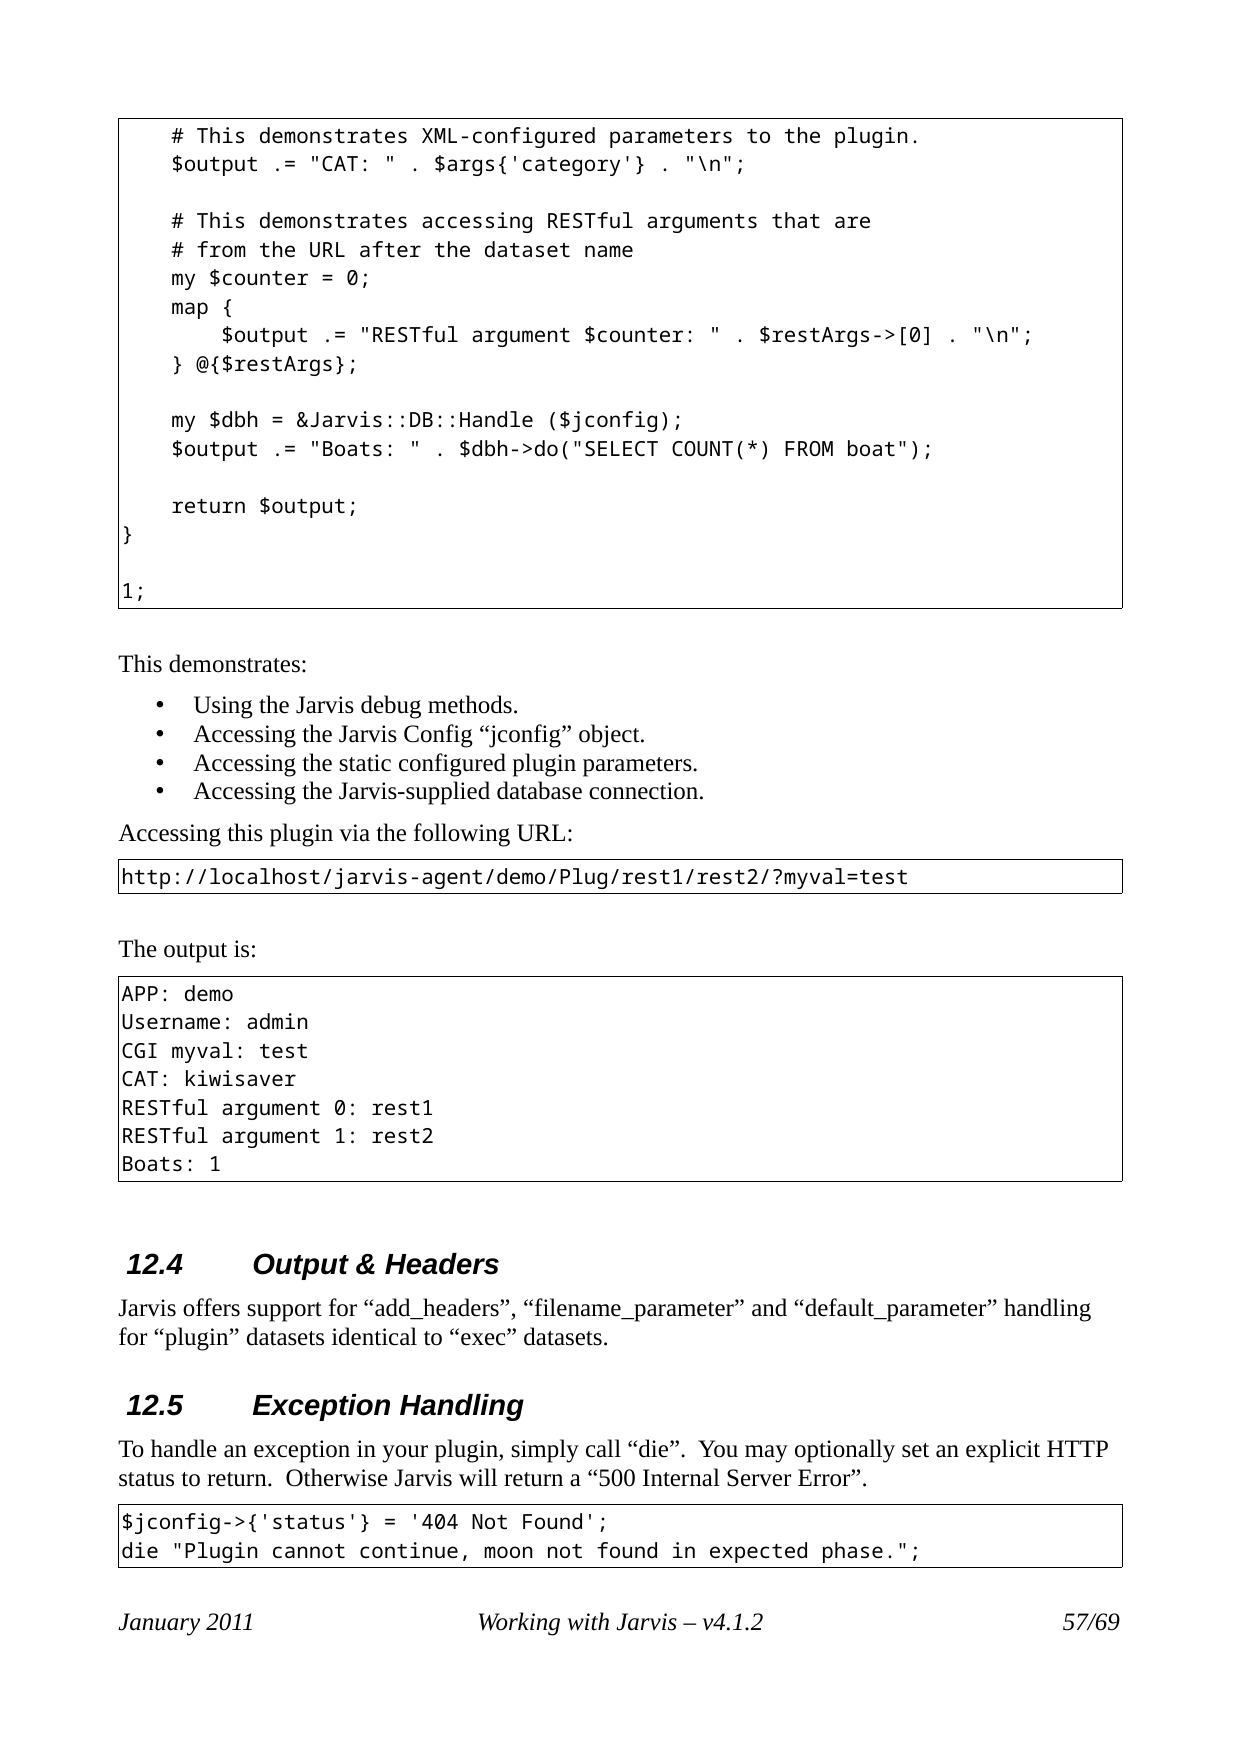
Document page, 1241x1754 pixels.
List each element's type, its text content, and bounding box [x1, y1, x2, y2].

text Boats: 1 [119, 1146, 1122, 1181]
text http://localhost/jarvis-agent/demo/Plug/rest1/rest2/?myval=test [119, 860, 1122, 893]
text $output .= "CAT: " . $args{'category'} . "\n"; [119, 147, 1122, 178]
text APP: demo [119, 977, 1122, 1004]
text 1; [119, 573, 1122, 608]
text # from the URL after the dataset name [119, 232, 1122, 260]
text CAT: kiwisaver [119, 1061, 1122, 1089]
list Accessing the static configured plugin parameters. [156, 748, 1122, 776]
text Accessing this plugin via the following URL: [118, 818, 1122, 846]
text RESTful argument 1: rest2 [119, 1118, 1122, 1146]
text die "Plugin cannot continue, moon not found in expected phase."; [119, 1533, 1122, 1567]
text # This demonstrates XML-configured parameters to the plugin. [119, 119, 1122, 147]
text Username: admin [119, 1004, 1122, 1033]
text } [119, 516, 1122, 548]
text RESTful argument 0: rest1 [119, 1089, 1122, 1118]
subtitle Output & Headers [118, 1247, 1122, 1281]
list Accessing the Jarvis Config “jconfig” object. [156, 719, 1122, 748]
text } @{$restArgs}; [119, 346, 1122, 377]
text my $counter = 0; [119, 260, 1122, 289]
text To handle an exception in your plugin, simply call “die”. You may optionally set an explicit HTTP status to return. Otherwise Jarvis will return a “500 Internal Server Error”. [118, 1434, 1122, 1492]
text This demonstrates: [118, 649, 1122, 678]
text map { [119, 289, 1122, 317]
subtitle Exception Handling [118, 1388, 1122, 1422]
text CGI myval: test [119, 1033, 1122, 1061]
text The output is: [118, 934, 1122, 963]
text $output .= "Boats: " . $dbh->do("SELECT COUNT(*) FROM boat"); [119, 431, 1122, 462]
text $output .= "RESTful argument $counter: " . $restArgs->[0] . "\n"; [119, 317, 1122, 346]
text $jconfig->{'status'} = '404 Not Found'; [119, 1505, 1122, 1533]
text return $output; [119, 488, 1122, 516]
text Jarvis offers support for “add_headers”, “filename_parameter” and “default_parameter” handling for “plugin” datasets identical to “exec” datasets. [118, 1293, 1122, 1351]
list Using the Jarvis debug methods. [156, 690, 1122, 719]
text my $dbh = &Jarvis::DB::Handle ($jconfig); [119, 402, 1122, 431]
text # This demonstrates accessing RESTful arguments that are [119, 203, 1122, 232]
list Accessing the Jarvis-supplied database connection. [156, 776, 1122, 805]
